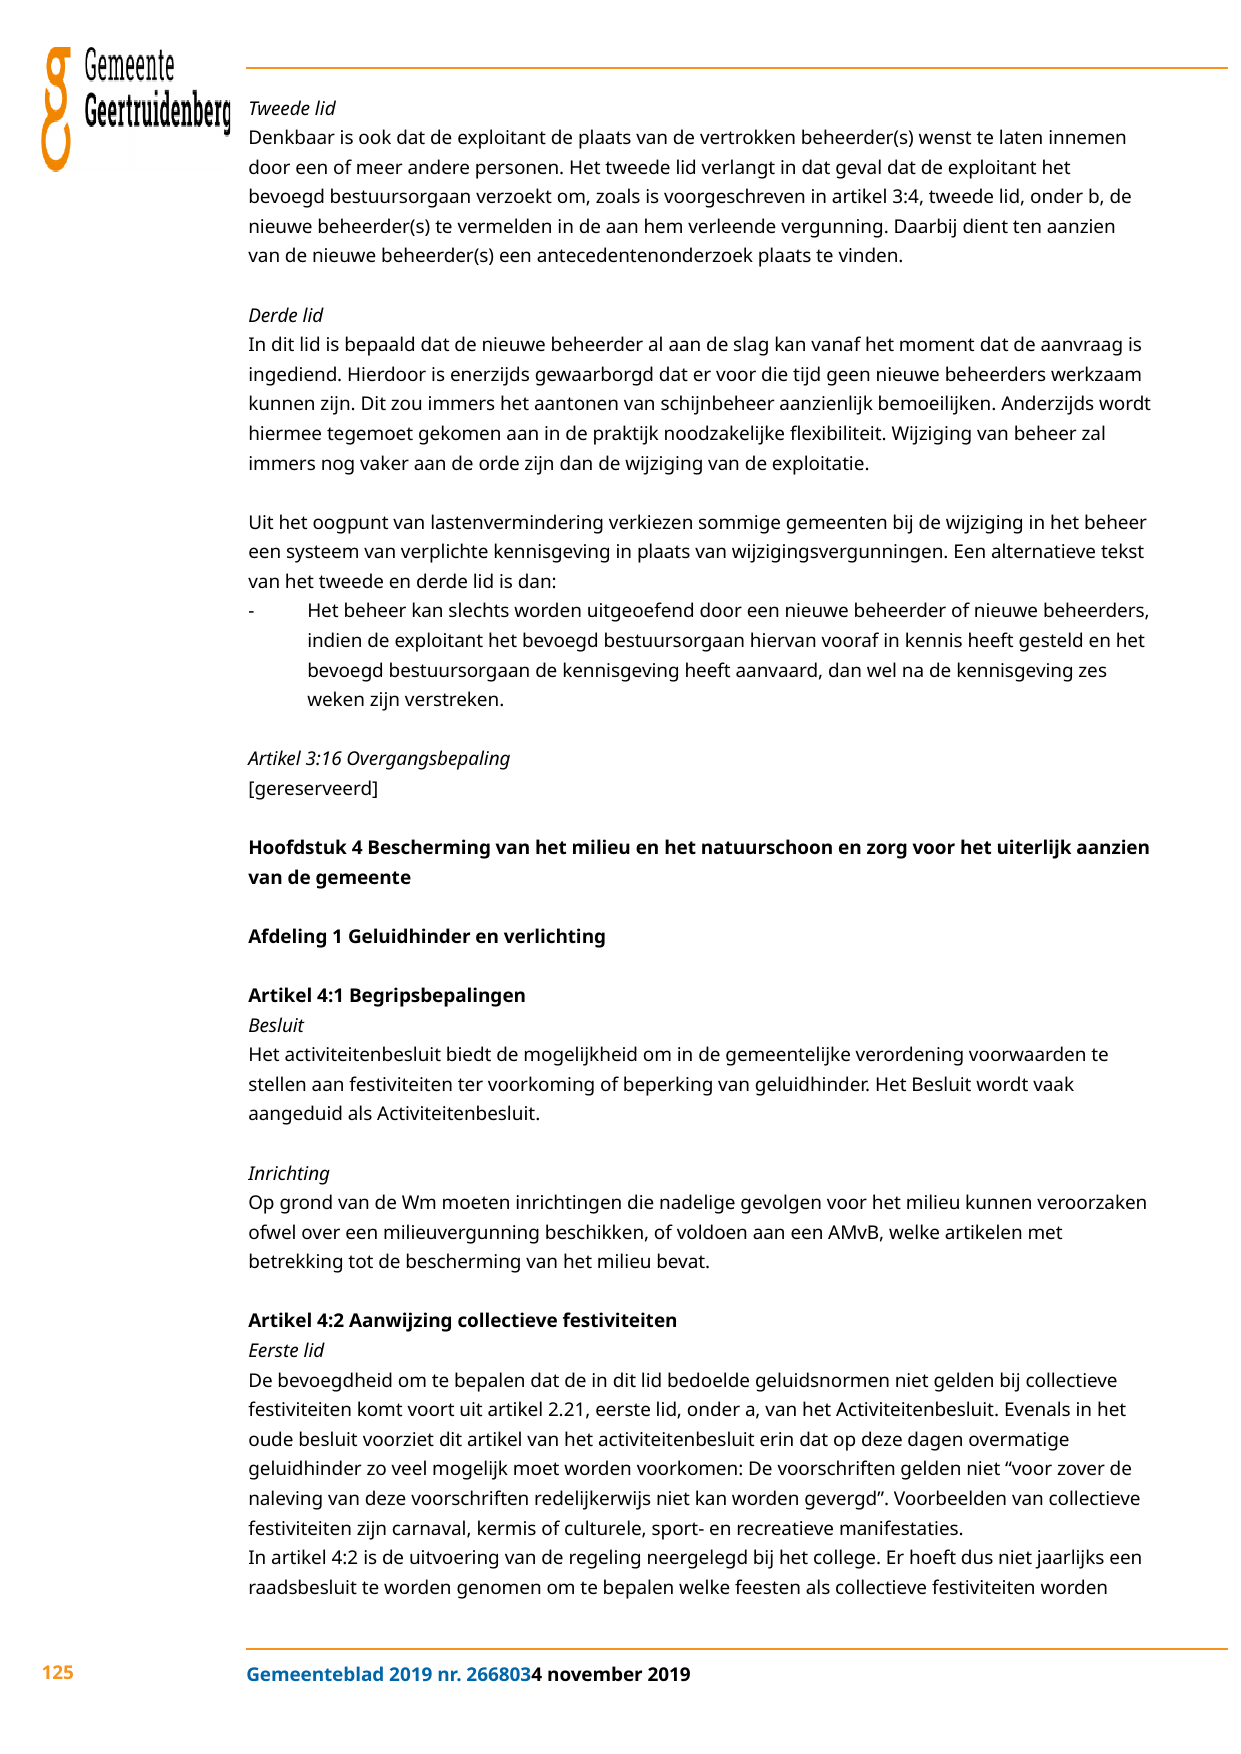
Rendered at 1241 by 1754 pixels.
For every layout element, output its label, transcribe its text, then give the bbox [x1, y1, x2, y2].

text [gereserveerd] [248, 775, 1152, 801]
text Afdeling 1 Geluidhinder en verlichting [248, 923, 1152, 949]
text Uit het oogpunt van lastenvermindering verkiezen sommige gemeenten bij de wijziging in het beheer een systeem van verplichte kennisgeving in plaats van wijzigingsvergunningen. Een alternatieve tekst van het tweede en derde lid is dan: [248, 509, 1152, 594]
text Artikel 4:2 Aanwijzing collectieve festiviteiten [248, 1308, 1152, 1333]
text Hoofdstuk 4 Bescherming van het milieu en het natuurschoon en zorg voor het uiterlijk aanzien van de gemeente [248, 834, 1152, 890]
text Besluit [248, 1012, 1152, 1038]
text Het activiteitenbesluit biedt de mogelijkheid om in de gemeentelijke verordening voorwaarden te stellen aan festiviteiten ter voorkoming of beperking van geluidhinder. Het Besluit wordt vaak aangeduid als Activiteitenbesluit. [248, 1041, 1152, 1126]
text In dit lid is bepaald dat de nieuwe beheerder al aan de slag kan vanaf het moment dat de aanvraag is ingediend. Hierdoor is enerzijds gewaarborgd dat er voor die tijd geen nieuwe beheerders werkzaam kunnen zijn. Dit zou immers het aantonen van schijnbeheer aanzienlijk bemoeilijken. Anderzijds wordt hiermee tegemoet gekomen aan in de praktijk noodzakelijke flexibiliteit. Wijziging van beheer zal immers nog vaker aan de orde zijn dan de wijziging van de exploitatie. [248, 331, 1152, 476]
text Op grond van de Wm moeten inrichtingen die nadelige gevolgen voor het milieu kunnen veroorzaken ofwel over een milieuvergunning beschikken, of voldoen aan een AMvB, welke artikelen met betrekking tot de bescherming van het milieu bevat. [248, 1189, 1152, 1274]
text Derde lid [248, 302, 1152, 328]
text Eerste lid [248, 1337, 1152, 1363]
text Artikel 4:1 Begripsbepalingen [248, 982, 1152, 1008]
picture [41, 47, 231, 172]
text Denkbaar is ook dat de exploitant de plaats van de vertrokken beheerder(s) wenst te laten innemen door een of meer andere personen. Het tweede lid verlangt in dat geval dat de exploitant het bevoegd bestuursorgaan verzoekt om, zoals is voorgeschreven in artikel 3:4, tweede lid, onder b, de nieuwe beheerder(s) te vermelden in de aan hem verleende vergunning. Daarbij dient ten aanzien van de nieuwe beheerder(s) een antecedentenonderzoek plaats te vinden. [248, 124, 1152, 268]
text Inrichting [248, 1160, 1152, 1186]
text De bevoegdheid om te bepalen dat de in dit lid bedoelde geluidsnormen niet gelden bij collectieve festiviteiten komt voort uit artikel 2.21, eerste lid, onder a, van het Activiteitenbesluit. Evenals in het oude besluit voorziet dit artikel van het activiteitenbesluit erin dat op deze dagen overmatige geluidhinder zo veel mogelijk moet worden voorkomen: De voorschriften gelden niet “voor zover de naleving van deze voorschriften redelijkerwijs niet kan worden gevergd”. Voorbeelden van collectieve festiviteiten zijn carnaval, kermis of culturele, sport- en recreatieve manifestaties. [248, 1367, 1152, 1541]
list Het beheer kan slechts worden uitgeoefend door een nieuwe beheerder of nieuwe beheerders, indien de exploitant het bevoegd bestuursorgaan hiervan vooraf in kennis heeft gesteld en het bevoegd bestuursorgaan de kennisgeving heeft aanvaard, dan wel na de kennisgeving zes weken zijn verstreken. [248, 598, 1152, 712]
text Tweede lid [248, 95, 1152, 121]
text Artikel 3:16 Overgangsbepaling [248, 746, 1152, 771]
text In artikel 4:2 is de uitvoering van de regeling neergelegd bij het college. Er hoeft dus niet jaarlijks een raadsbesluit te worden genomen om te bepalen welke feesten als collectieve festiviteiten worden [248, 1544, 1152, 1600]
